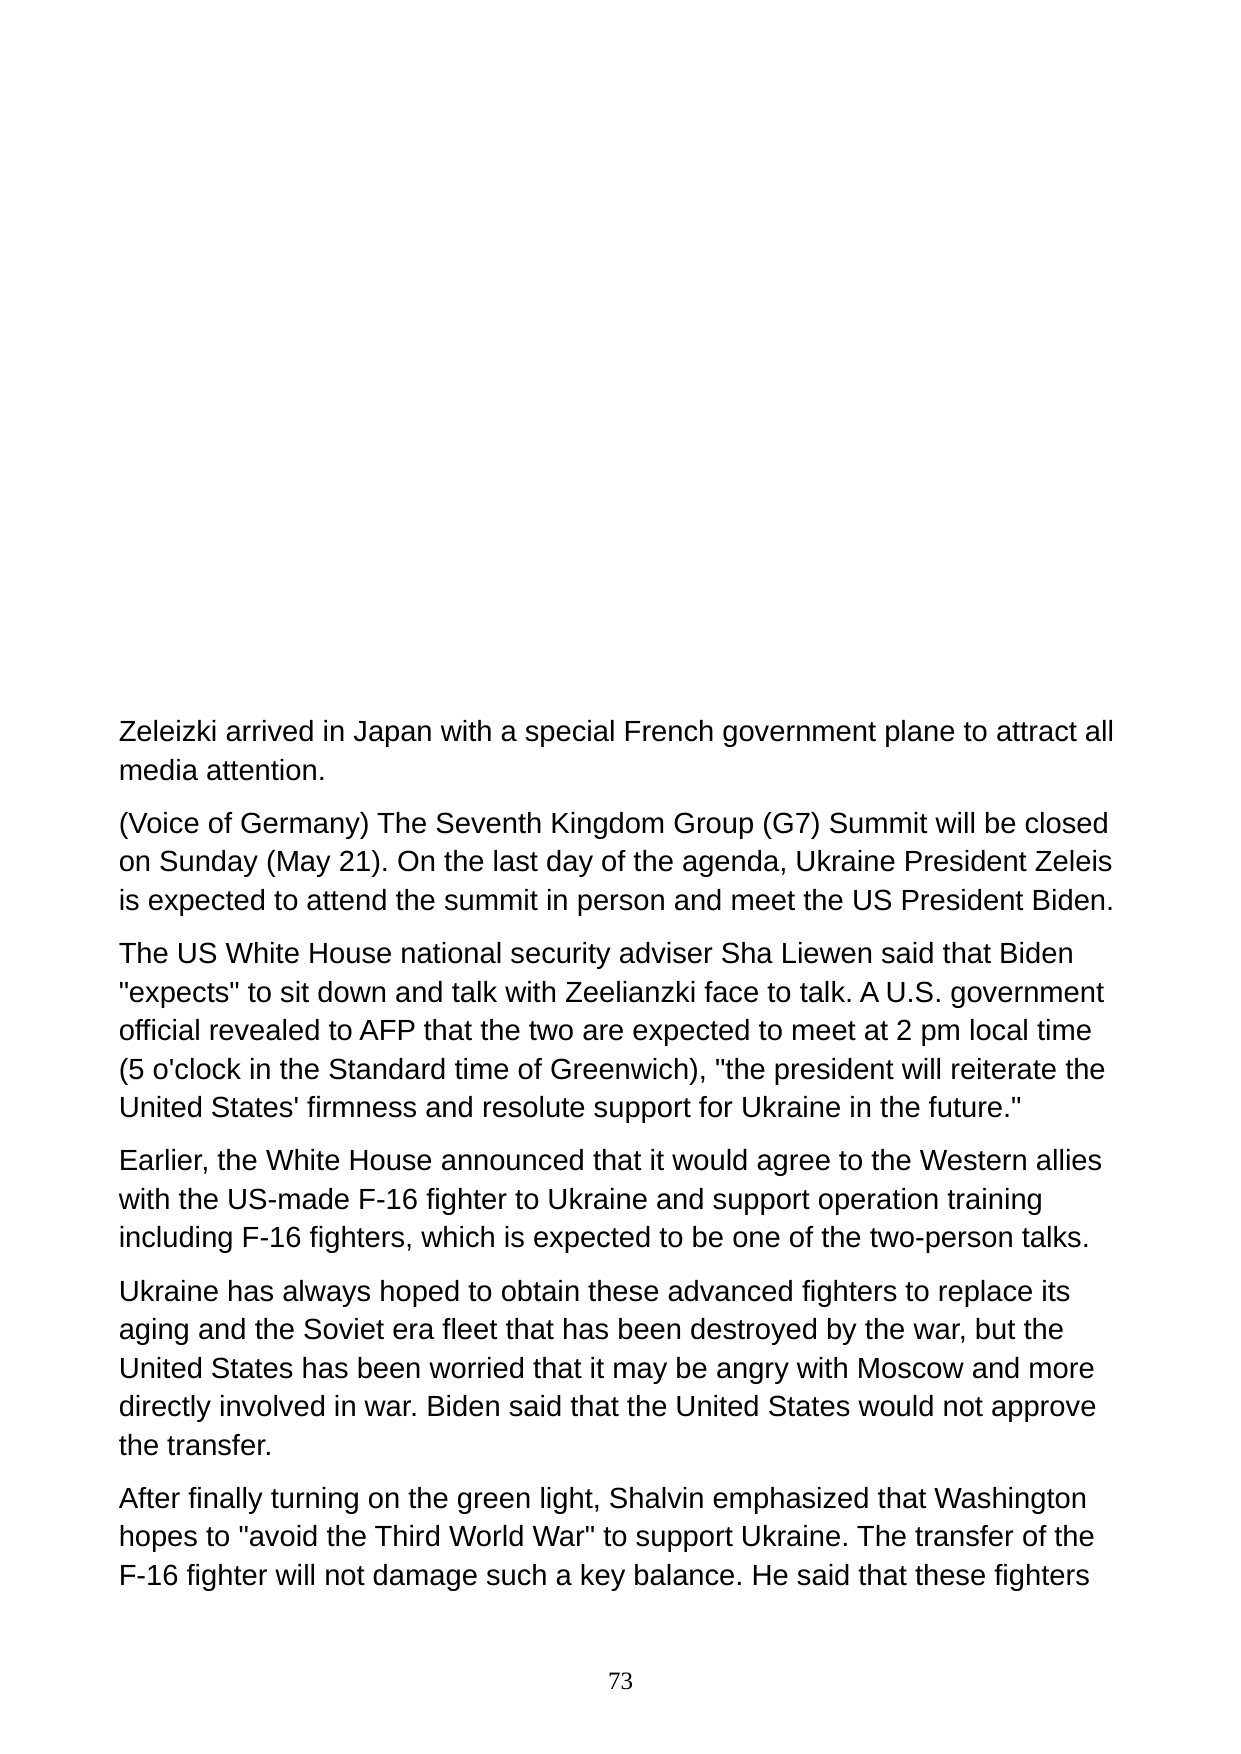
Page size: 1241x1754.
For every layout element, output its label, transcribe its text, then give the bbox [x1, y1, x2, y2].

text The US White House national security adviser Sha Liewen said that Biden "expects" to sit down and talk with Zeelianzki face to talk. A U.S. government official revealed to AFP that the two are expected to meet at 2 pm local time (5 o'clock in the Standard time of Greenwich), "the president will reiterate the United States' firmness and resolute support for Ukraine in the future." [118, 936, 1122, 1124]
text Zeleizki arrived in Japan with a special French government plane to attract all media attention. [118, 118, 1122, 786]
text (Voice of Germany) The Seventh Kingdom Group (G7) Summit will be closed on Sunday (May 21). On the last day of the agenda, Ukraine President Zeleis is expected to attend the summit in person and meet the US President Biden. [118, 806, 1122, 916]
text Earlier, the White House announced that it would agree to the Western allies with the US-made F-16 fighter to Ukraine and support operation training including F-16 fighters, which is expected to be one of the two-person talks. [118, 1143, 1122, 1254]
text Ukraine has always hoped to obtain these advanced fighters to replace its aging and the Soviet era fleet that has been destroyed by the war, but the United States has been worried that it may be angry with Moscow and more directly involved in war. Biden said that the United States would not approve the transfer. [118, 1273, 1122, 1461]
text After finally turning on the green light, Shalvin emphasized that Washington hopes to "avoid the Third World War" to support Ukraine. The transfer of the F-16 fighter will not damage such a key balance. He said that these fighters [118, 1481, 1122, 1591]
